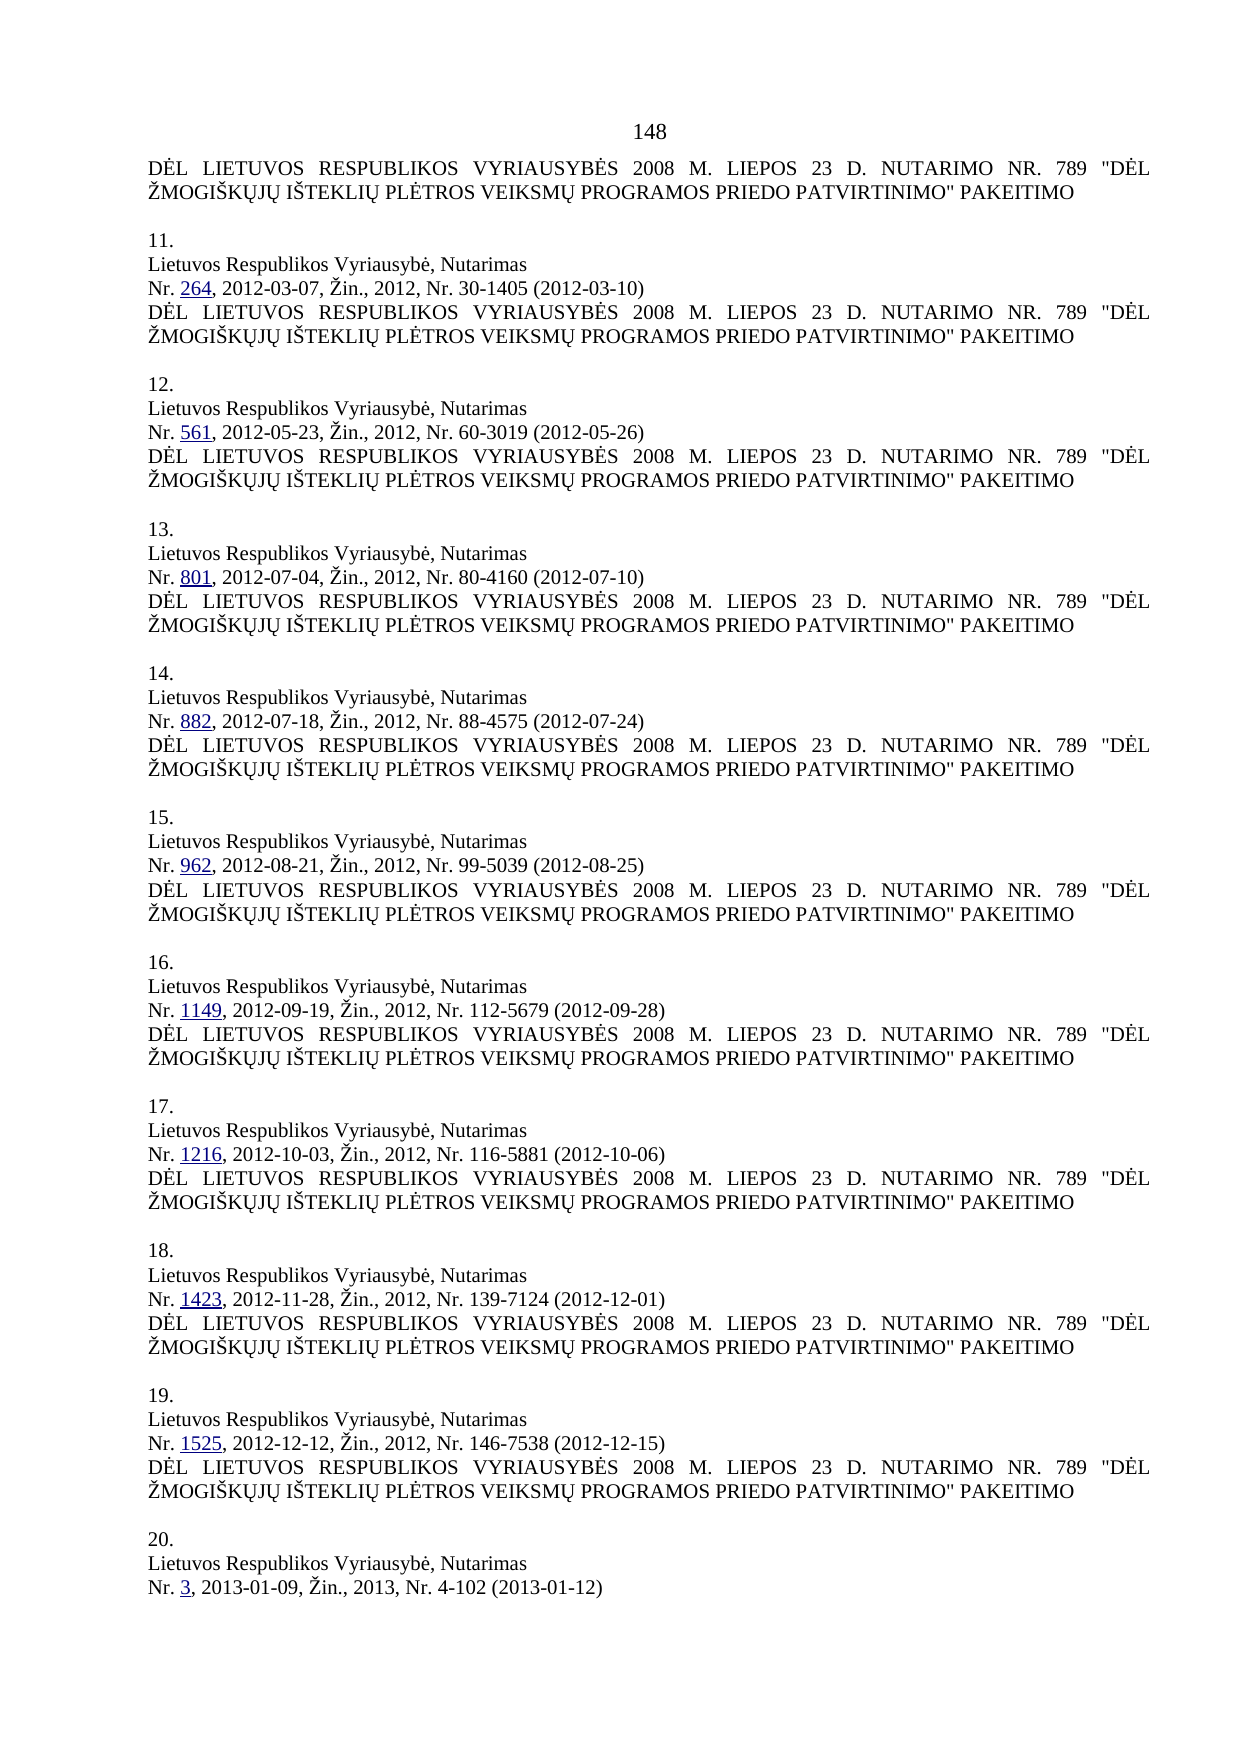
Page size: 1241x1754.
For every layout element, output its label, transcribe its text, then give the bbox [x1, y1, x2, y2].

text Nr. 801, 2012-07-04, Žin., 2012, Nr. 80-4160 (2012-07-10) [148, 565, 1152, 589]
text 15. [148, 805, 1152, 829]
text DĖL LIETUVOS RESPUBLIKOS VYRIAUSYBĖS 2008 M. LIEPOS 23 D. NUTARIMO NR. 789 "DĖL ŽMOGIŠKŲJŲ IŠTEKLIŲ PLĖTROS VEIKSMŲ PROGRAMOS PRIEDO PATVIRTINIMO" PAKEITIMO [148, 1311, 1152, 1359]
text Lietuvos Respublikos Vyriausybė, Nutarimas [148, 974, 1152, 998]
text Nr. 882, 2012-07-18, Žin., 2012, Nr. 88-4575 (2012-07-24) [148, 709, 1152, 733]
text Nr. 1423, 2012-11-28, Žin., 2012, Nr. 139-7124 (2012-12-01) [148, 1287, 1152, 1311]
text DĖL LIETUVOS RESPUBLIKOS VYRIAUSYBĖS 2008 M. LIEPOS 23 D. NUTARIMO NR. 789 "DĖL ŽMOGIŠKŲJŲ IŠTEKLIŲ PLĖTROS VEIKSMŲ PROGRAMOS PRIEDO PATVIRTINIMO" PAKEITIMO [148, 1166, 1152, 1214]
text Nr. 1216, 2012-10-03, Žin., 2012, Nr. 116-5881 (2012-10-06) [148, 1142, 1152, 1166]
text DĖL LIETUVOS RESPUBLIKOS VYRIAUSYBĖS 2008 M. LIEPOS 23 D. NUTARIMO NR. 789 "DĖL ŽMOGIŠKŲJŲ IŠTEKLIŲ PLĖTROS VEIKSMŲ PROGRAMOS PRIEDO PATVIRTINIMO" PAKEITIMO [148, 877, 1152, 926]
text Lietuvos Respublikos Vyriausybė, Nutarimas [148, 252, 1152, 276]
text DĖL LIETUVOS RESPUBLIKOS VYRIAUSYBĖS 2008 M. LIEPOS 23 D. NUTARIMO NR. 789 "DĖL ŽMOGIŠKŲJŲ IŠTEKLIŲ PLĖTROS VEIKSMŲ PROGRAMOS PRIEDO PATVIRTINIMO" PAKEITIMO [148, 589, 1152, 637]
text 13. [148, 517, 1152, 541]
text 20. [148, 1527, 1152, 1551]
text Nr. 962, 2012-08-21, Žin., 2012, Nr. 99-5039 (2012-08-25) [148, 853, 1152, 877]
text 19. [148, 1383, 1152, 1407]
text Lietuvos Respublikos Vyriausybė, Nutarimas [148, 685, 1152, 709]
text 16. [148, 950, 1152, 974]
text DĖL LIETUVOS RESPUBLIKOS VYRIAUSYBĖS 2008 M. LIEPOS 23 D. NUTARIMO NR. 789 "DĖL ŽMOGIŠKŲJŲ IŠTEKLIŲ PLĖTROS VEIKSMŲ PROGRAMOS PRIEDO PATVIRTINIMO" PAKEITIMO [148, 156, 1152, 204]
text DĖL LIETUVOS RESPUBLIKOS VYRIAUSYBĖS 2008 M. LIEPOS 23 D. NUTARIMO NR. 789 "DĖL ŽMOGIŠKŲJŲ IŠTEKLIŲ PLĖTROS VEIKSMŲ PROGRAMOS PRIEDO PATVIRTINIMO" PAKEITIMO [148, 300, 1152, 348]
text Lietuvos Respublikos Vyriausybė, Nutarimas [148, 1551, 1152, 1575]
text Lietuvos Respublikos Vyriausybė, Nutarimas [148, 1407, 1152, 1431]
text DĖL LIETUVOS RESPUBLIKOS VYRIAUSYBĖS 2008 M. LIEPOS 23 D. NUTARIMO NR. 789 "DĖL ŽMOGIŠKŲJŲ IŠTEKLIŲ PLĖTROS VEIKSMŲ PROGRAMOS PRIEDO PATVIRTINIMO" PAKEITIMO [148, 733, 1152, 781]
text Lietuvos Respublikos Vyriausybė, Nutarimas [148, 541, 1152, 565]
text DĖL LIETUVOS RESPUBLIKOS VYRIAUSYBĖS 2008 M. LIEPOS 23 D. NUTARIMO NR. 789 "DĖL ŽMOGIŠKŲJŲ IŠTEKLIŲ PLĖTROS VEIKSMŲ PROGRAMOS PRIEDO PATVIRTINIMO" PAKEITIMO [148, 1455, 1152, 1503]
text 17. [148, 1094, 1152, 1118]
text DĖL LIETUVOS RESPUBLIKOS VYRIAUSYBĖS 2008 M. LIEPOS 23 D. NUTARIMO NR. 789 "DĖL ŽMOGIŠKŲJŲ IŠTEKLIŲ PLĖTROS VEIKSMŲ PROGRAMOS PRIEDO PATVIRTINIMO" PAKEITIMO [148, 1022, 1152, 1070]
text Nr. 3, 2013-01-09, Žin., 2013, Nr. 4-102 (2013-01-12) [148, 1575, 1152, 1599]
text Nr. 264, 2012-03-07, Žin., 2012, Nr. 30-1405 (2012-03-10) [148, 276, 1152, 300]
text Lietuvos Respublikos Vyriausybė, Nutarimas [148, 829, 1152, 853]
text 18. [148, 1238, 1152, 1262]
text 12. [148, 372, 1152, 396]
text Lietuvos Respublikos Vyriausybė, Nutarimas [148, 396, 1152, 420]
text DĖL LIETUVOS RESPUBLIKOS VYRIAUSYBĖS 2008 M. LIEPOS 23 D. NUTARIMO NR. 789 "DĖL ŽMOGIŠKŲJŲ IŠTEKLIŲ PLĖTROS VEIKSMŲ PROGRAMOS PRIEDO PATVIRTINIMO" PAKEITIMO [148, 444, 1152, 492]
text Nr. 1525, 2012-12-12, Žin., 2012, Nr. 146-7538 (2012-12-15) [148, 1431, 1152, 1455]
text Nr. 1149, 2012-09-19, Žin., 2012, Nr. 112-5679 (2012-09-28) [148, 998, 1152, 1022]
text Nr. 561, 2012-05-23, Žin., 2012, Nr. 60-3019 (2012-05-26) [148, 420, 1152, 444]
text 11. [148, 228, 1152, 252]
text Lietuvos Respublikos Vyriausybė, Nutarimas [148, 1262, 1152, 1287]
text 14. [148, 661, 1152, 685]
text Lietuvos Respublikos Vyriausybė, Nutarimas [148, 1118, 1152, 1142]
